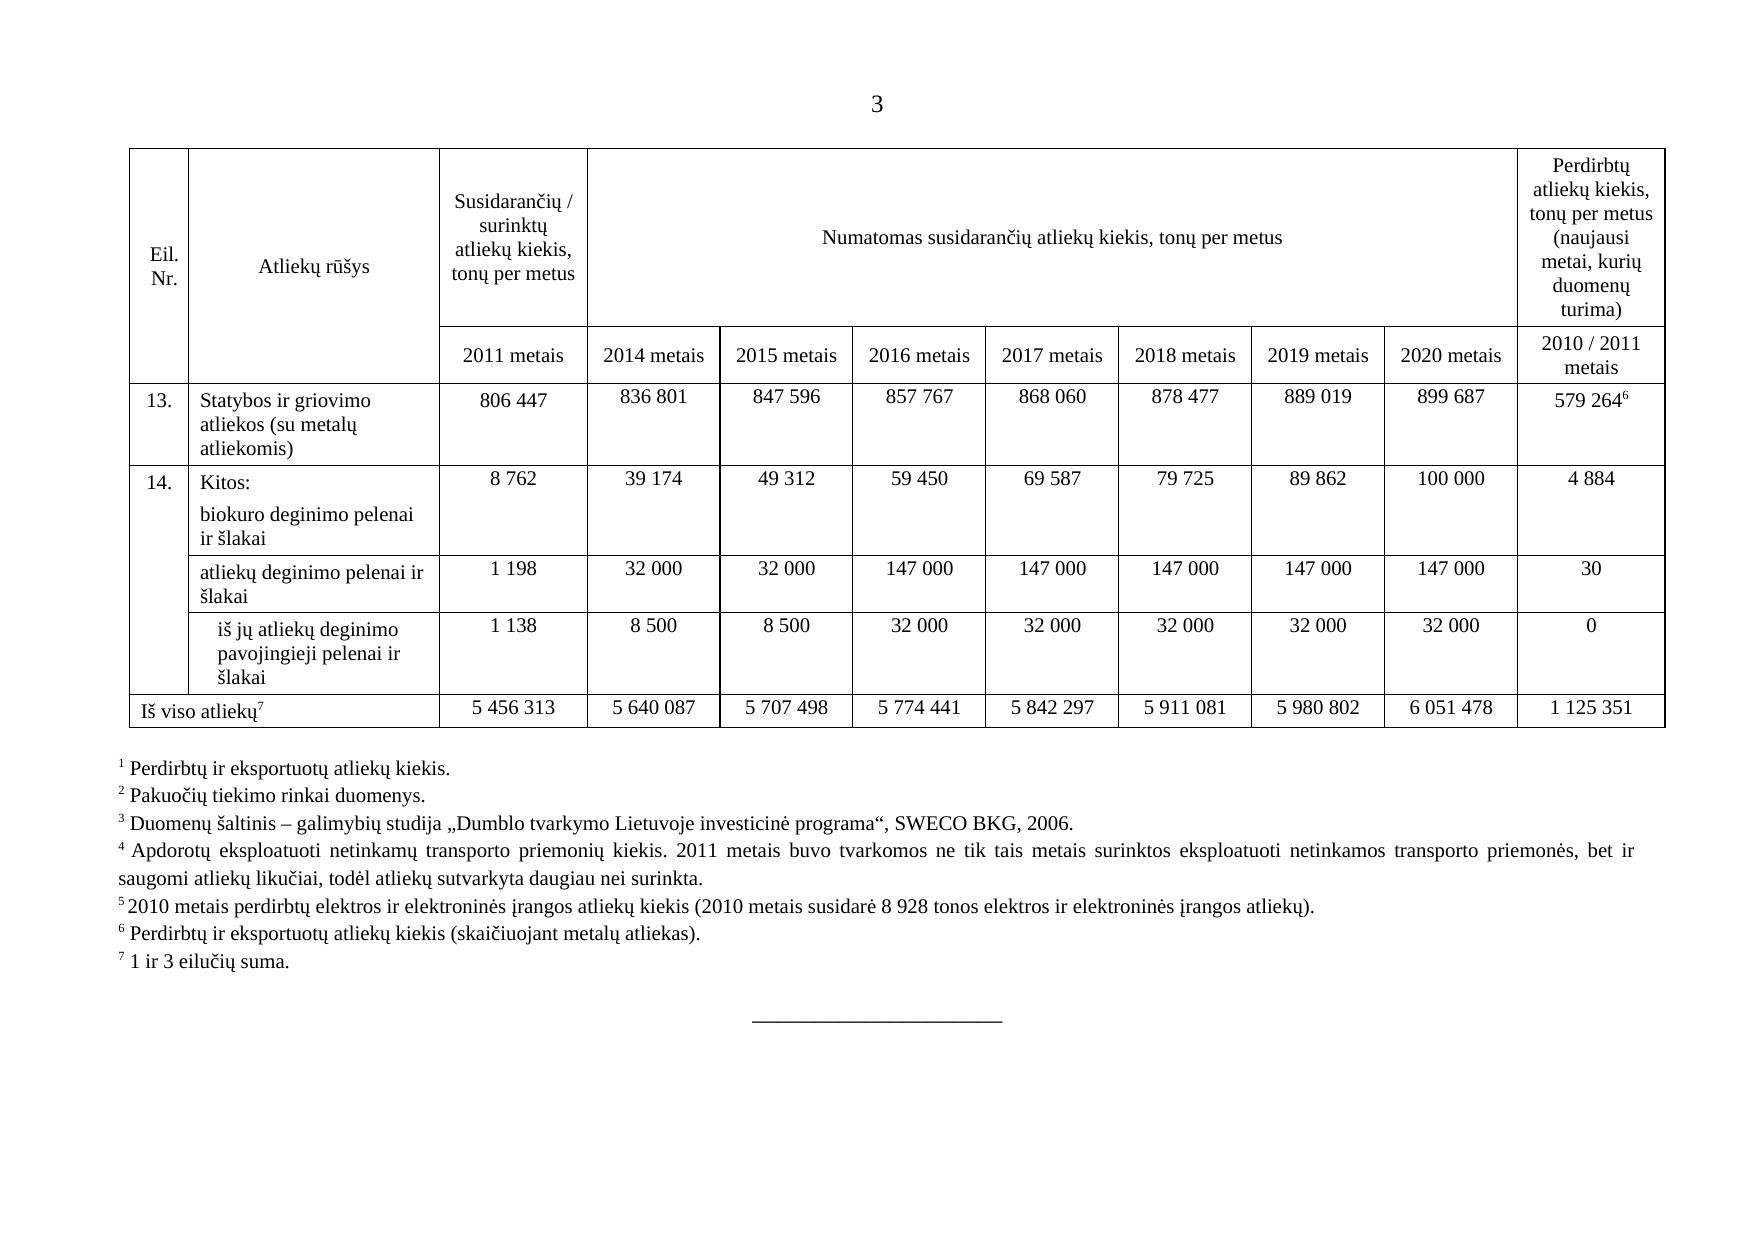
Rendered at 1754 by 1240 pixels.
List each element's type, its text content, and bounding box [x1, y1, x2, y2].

table_header Numatomas susidarančių atliekų kiekis, tonų per metus [588, 149, 1517, 326]
table_cell 878 477 [1119, 384, 1251, 464]
table_cell iš jų atliekų deginimo pavojingieji pelenai ir šlakai [189, 613, 439, 693]
table_cell 13. [130, 384, 188, 464]
table_cell 147 000 [986, 556, 1118, 612]
table_cell 2010 / 2011 metais [1518, 327, 1664, 383]
table_cell 39 174 [588, 466, 719, 554]
table_cell 147 000 [853, 556, 985, 612]
table_cell 32 000 [853, 613, 985, 693]
table_cell 59 450 [853, 466, 985, 554]
table_header Eil. Nr. [130, 149, 188, 383]
table_cell 806 447 [440, 384, 587, 464]
table_cell 8 500 [588, 613, 719, 693]
table_cell 899 687 [1385, 384, 1517, 464]
table_cell 6 051 478 [1385, 695, 1517, 727]
table_cell atliekų deginimo pelenai ir šlakai [189, 556, 439, 612]
table_cell Kitos: biokuro deginimo pelenai ir šlakai [189, 466, 439, 554]
table_cell 5 980 802 [1252, 695, 1384, 727]
table_cell 5 456 313 [440, 695, 587, 727]
table_cell 32 000 [1119, 613, 1251, 693]
table_cell 857 767 [853, 384, 985, 464]
table_cell 8 500 [721, 613, 852, 693]
table_cell 89 862 [1252, 466, 1384, 554]
table_cell 32 000 [588, 556, 719, 612]
table_cell 2011 metais [440, 327, 587, 383]
table_cell 5 640 087 [588, 695, 719, 727]
table_cell 5 842 297 [986, 695, 1118, 727]
table_cell 14. [130, 466, 188, 693]
table_cell 79 725 [1119, 466, 1251, 554]
table_cell 32 000 [986, 613, 1118, 693]
table_cell 147 000 [1385, 556, 1517, 612]
table_cell 579 2646 [1518, 384, 1664, 464]
table_cell 2016 metais [853, 327, 985, 383]
table_cell 2020 metais [1385, 327, 1517, 383]
table_cell 2015 metais [721, 327, 852, 383]
table_header Susidarančių / surinktų atliekų kiekis, tonų per metus [440, 149, 587, 326]
text 1 Perdirbtų ir eksportuotų atliekų kiekis. [118, 756, 1636, 780]
table_cell 1 125 351 [1518, 695, 1664, 727]
table_cell 2017 metais [986, 327, 1118, 383]
table_cell 69 587 [986, 466, 1118, 554]
table_cell 4 884 [1518, 466, 1664, 554]
table_cell 1 198 [440, 556, 587, 612]
table_cell 5 911 081 [1119, 695, 1251, 727]
table_cell 2018 metais [1119, 327, 1251, 383]
table_cell 100 000 [1385, 466, 1517, 554]
table_cell 5 774 441 [853, 695, 985, 727]
table_cell 868 060 [986, 384, 1118, 464]
text 7 1 ir 3 eilučių suma. [118, 949, 1636, 973]
table_cell 8 762 [440, 466, 587, 554]
table_cell 32 000 [721, 556, 852, 612]
table_cell 1 138 [440, 613, 587, 693]
table_cell Iš viso atliekų7 [130, 695, 439, 727]
table_header Atliekų rūšys [189, 149, 439, 383]
table_cell 147 000 [1119, 556, 1251, 612]
table_cell 32 000 [1252, 613, 1384, 693]
text 5 2010 metais perdirbtų elektros ir elektroninės įrangos atliekų kiekis (2010 metais susidarė 8 928 tonos elektros ir elektroninės įrangos atliekų). [118, 894, 1636, 918]
table_cell 836 801 [588, 384, 719, 464]
table_cell 30 [1518, 556, 1664, 612]
text 4 Apdorotų eksploatuoti netinkamų transporto priemonių kiekis. 2011 metais buvo tvarkomos ne tik tais metais surinktos eksploatuoti netinkamos transporto priemonės, bet ir saugomi atliekų likučiai, todėl atliekų sutvarkyta daugiau nei surinkta. [118, 838, 1636, 890]
table_cell 147 000 [1252, 556, 1384, 612]
text 6 Perdirbtų ir eksportuotų atliekų kiekis (skaičiuojant metalų atliekas). [118, 921, 1636, 945]
table_cell 32 000 [1385, 613, 1517, 693]
table_cell 5 707 498 [721, 695, 852, 727]
text –––––––––––––––––––– [118, 1005, 1636, 1034]
table_cell 0 [1518, 613, 1664, 693]
table_cell Statybos ir griovimo atliekos (su metalų atliekomis) [189, 384, 439, 464]
text 2 Pakuočių tiekimo rinkai duomenys. [118, 783, 1636, 807]
table_cell 2014 metais [588, 327, 719, 383]
table_header Perdirbtų atliekų kiekis, tonų per metus (naujausi metai, kurių duomenų turima) [1518, 149, 1664, 326]
table_cell 2019 metais [1252, 327, 1384, 383]
table_cell 889 019 [1252, 384, 1384, 464]
table_cell 49 312 [721, 466, 852, 554]
table_cell 847 596 [721, 384, 852, 464]
text 3 Duomenų šaltinis – galimybių studija „Dumblo tvarkymo Lietuvoje investicinė programa“, SWECO BKG, 2006. [118, 811, 1636, 835]
